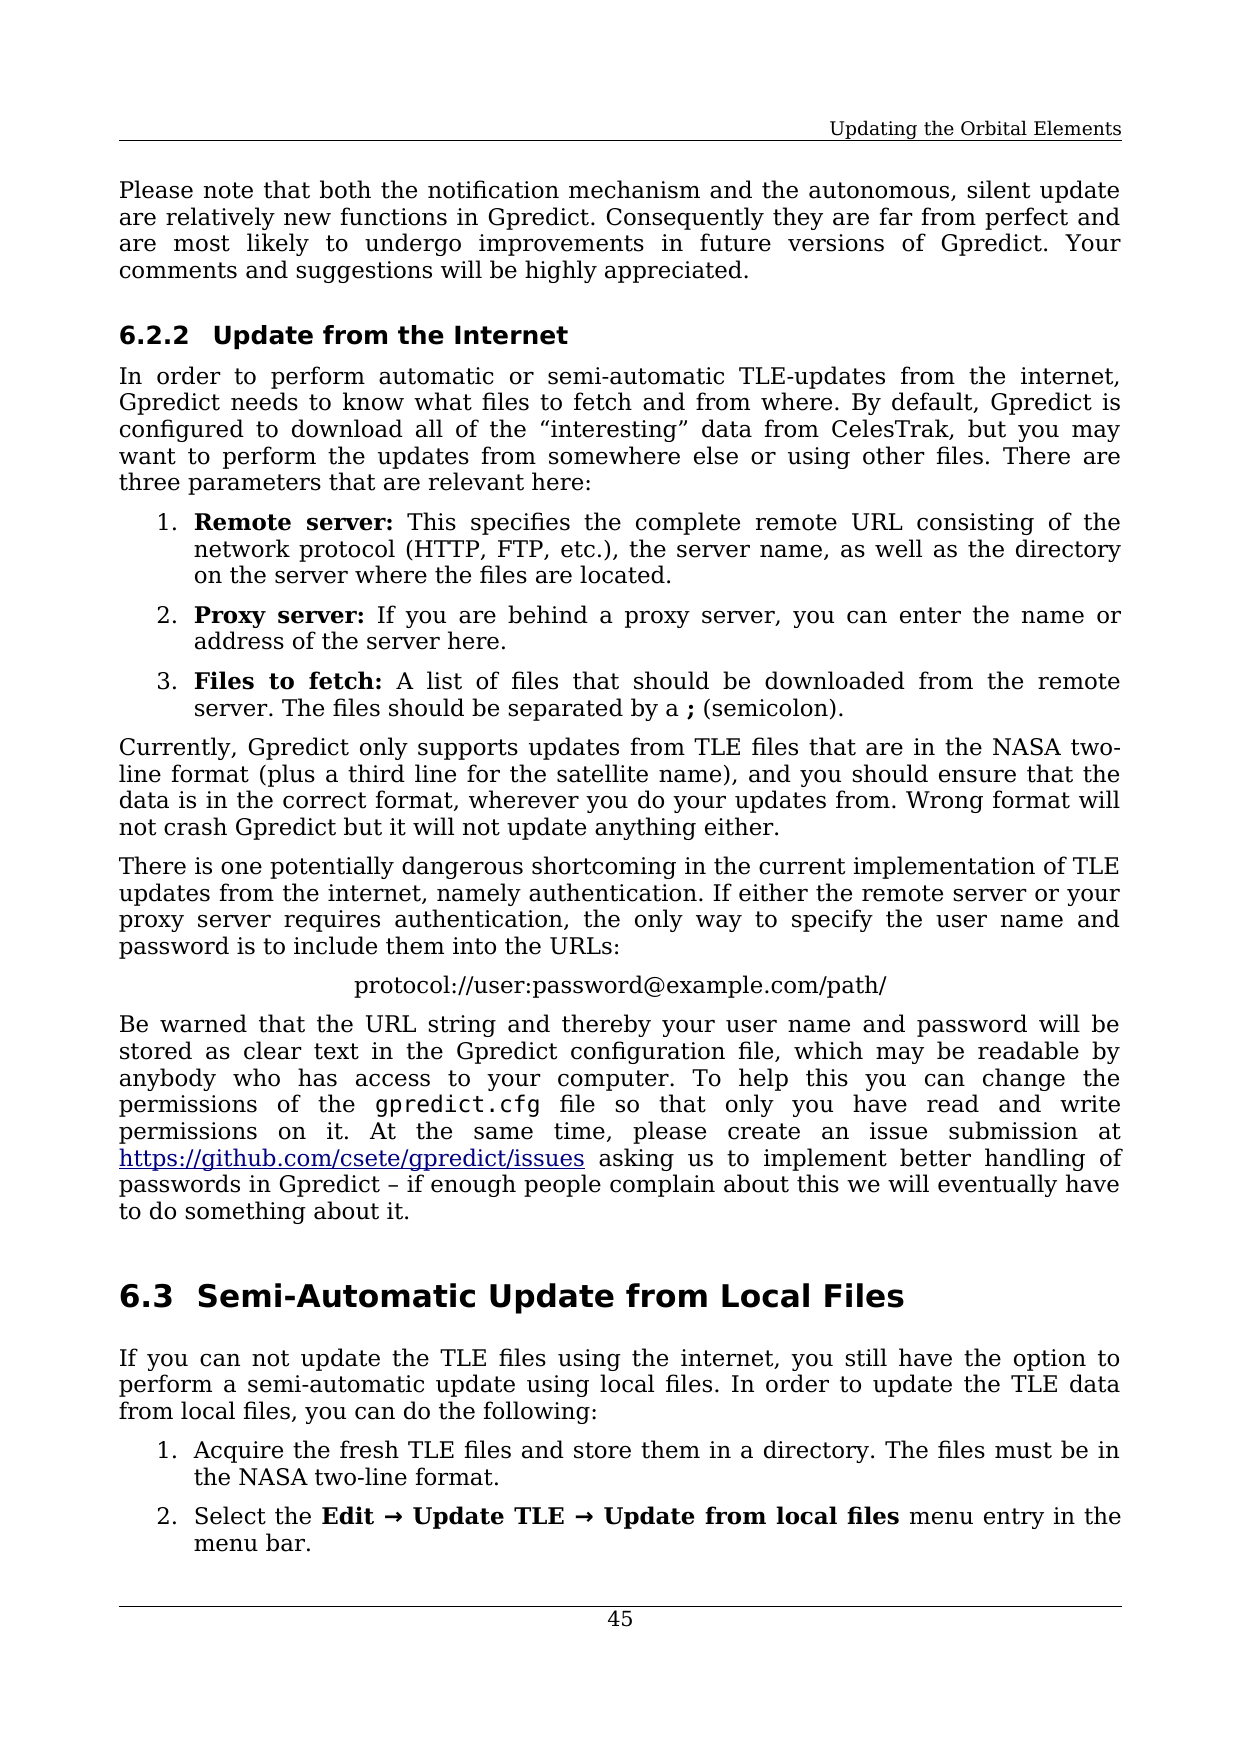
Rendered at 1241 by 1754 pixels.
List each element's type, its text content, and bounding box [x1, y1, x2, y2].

text Currently, Gpredict only supports updates from TLE files that are in the NASA two-line format (plus a third line for the satellite name), and you should ensure that the data is in the correct format, wherever you do your updates from. Wrong format will not crash Gpredict but it will not update anything either. [118, 734, 1122, 841]
text Please note that both the notification mechanism and the autonomous, silent update are relatively new functions in Gpredict. Consequently they are far from perfect and are most likely to undergo improvements in future versions of Gpredict. Your comments and suggestions will be highly appreciated. [118, 177, 1122, 284]
list Files to fetch: A list of files that should be downloaded from the remote server. The files should be separated by a ; (semicolon). [156, 668, 1122, 722]
text Be warned that the URL string and thereby your user name and password will be stored as clear text in the Gpredict configuration file, which may be readable by anybody who has access to your computer. To help this you can change the permissions of the gpredict.cfg file so that only you have read and write permissions on it. At the same time, please create an issue submission at https://github.com/csete/gpredict/issues asking us to implement better handling of passwords in Gpredict – if enough people complain about this we will eventually have to do something about it. [118, 1012, 1122, 1225]
list Remote server: This specifies the complete remote URL consisting of the network protocol (HTTP, FTP, etc.), the server name, as well as the directory on the server where the files are located. [156, 509, 1122, 589]
text There is one potentially dangerous shortcoming in the current implementation of TLE updates from the internet, namely authentication. If either the remote server or your proxy server requires authentication, the only way to specify the user name and password is to include them into the URLs: [118, 853, 1122, 960]
subtitle Semi-Automatic Update from Local Files [118, 1279, 1122, 1315]
text In order to perform automatic or semi-automatic TLE-updates from the internet, Gpredict needs to know what files to fetch and from where. By default, Gpredict is configured to download all of the “interesting” data from CelesTrak, but you may want to perform the updates from somewhere else or using other files. There are three parameters that are relevant here: [118, 363, 1122, 496]
text If you can not update the TLE files using the internet, you still have the option to perform a semi-automatic update using local files. In order to update the TLE data from local files, you can do the following: [118, 1345, 1122, 1425]
list Acquire the fresh TLE files and store them in a directory. The files must be in the NASA two-line format. [156, 1437, 1122, 1491]
list Select the Edit → Update TLE → Update from local files menu entry in the menu bar. [156, 1503, 1122, 1557]
subtitle Update from the Internet [118, 321, 1122, 350]
list Proxy server: If you are behind a proxy server, you can enter the name or address of the server here. [156, 602, 1122, 655]
text protocol://user:password@example.com/path/ [118, 972, 1122, 999]
